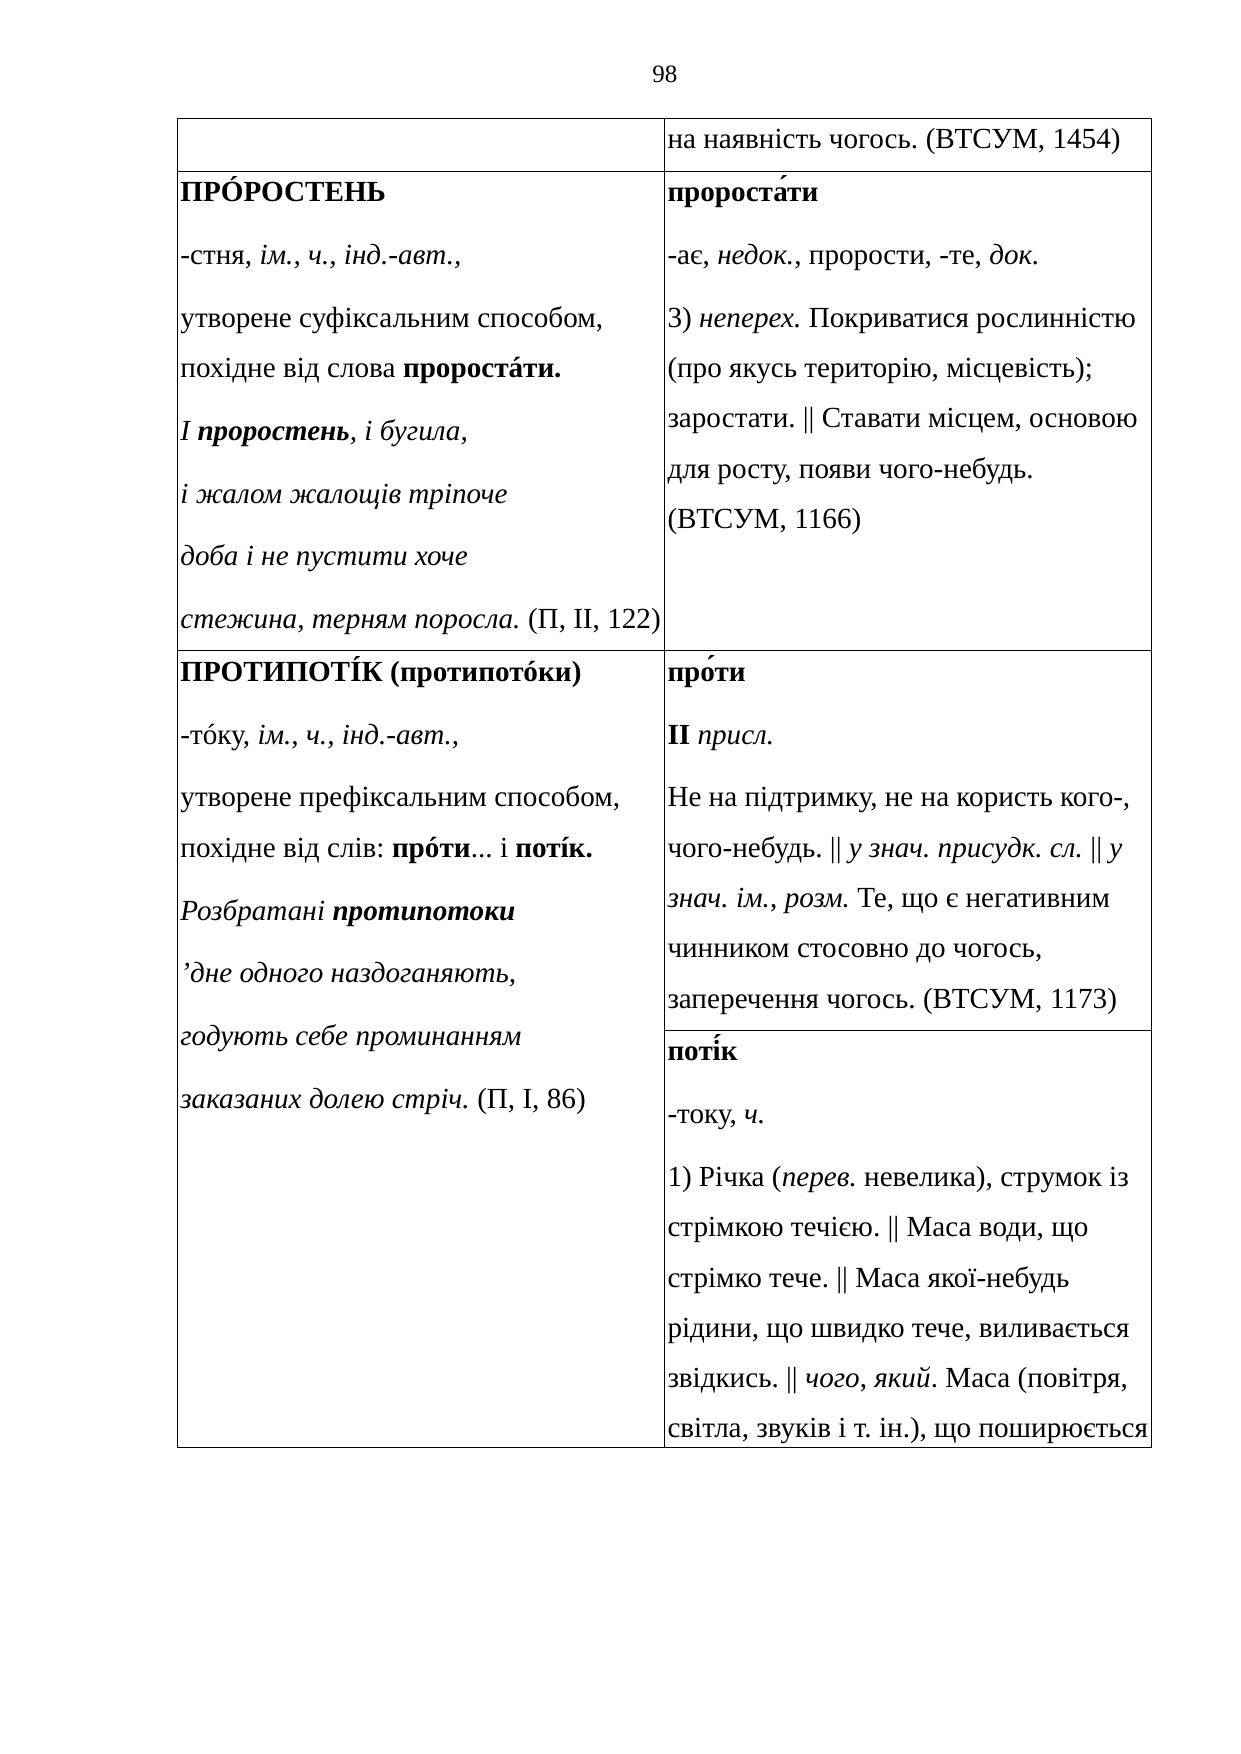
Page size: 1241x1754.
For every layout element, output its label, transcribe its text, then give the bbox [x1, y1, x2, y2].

table_cell ПРÓРОСТЕНЬ -стня, ім., ч., інд.-авт., утворене суфіксальним способом, похідне від слова проростáти. І проростень, і бугила, і жалом жалощів тріпоче доба і не пустити хоче стежина, терням поросла. (П, ІІ, 122) [178, 172, 664, 650]
table_cell пророста́ти -ає, недок., прорости, -те, док. 3) неперех. Покриватися рослинністю (про якусь територію, місцевість); заростати. || Ставати місцем, основою для росту, появи чого-небудь. (ВТСУМ, 1166) [665, 172, 1151, 650]
table_cell про́ти II присл. Не на підтримку, не на користь кого-, чого-небудь. || у знач. присудк. сл. || у знач. ім., розм. Те, що є негативним чинником стосовно до чогось, заперечення чогось. (ВТСУМ, 1173) [665, 651, 1151, 1030]
table_cell поті́к -току, ч. 1) Річка (перев. невелика), струмок із стрімкою течією. || Маса води, що стрімко тече. || Маса якої-небудь рідини, що швидко тече, виливається звідкись. || чого, який. Маса (повітря, світла, звуків і т. ін.), що поширюється [665, 1031, 1151, 1447]
table_cell [178, 119, 664, 171]
table_cell на наявність чогось. (ВТСУМ, 1454) [665, 119, 1151, 171]
table_cell ПРОТИПОТÍК (протипотóки) -тóку, ім., ч., інд.-авт., утворене префіксальним способом, похідне від слів: прóти... і потíк. Розбратані протипотоки ’дне одного наздоганяють, годують себе проминанням заказаних долею стріч. (П, І, 86) [178, 651, 664, 1447]
